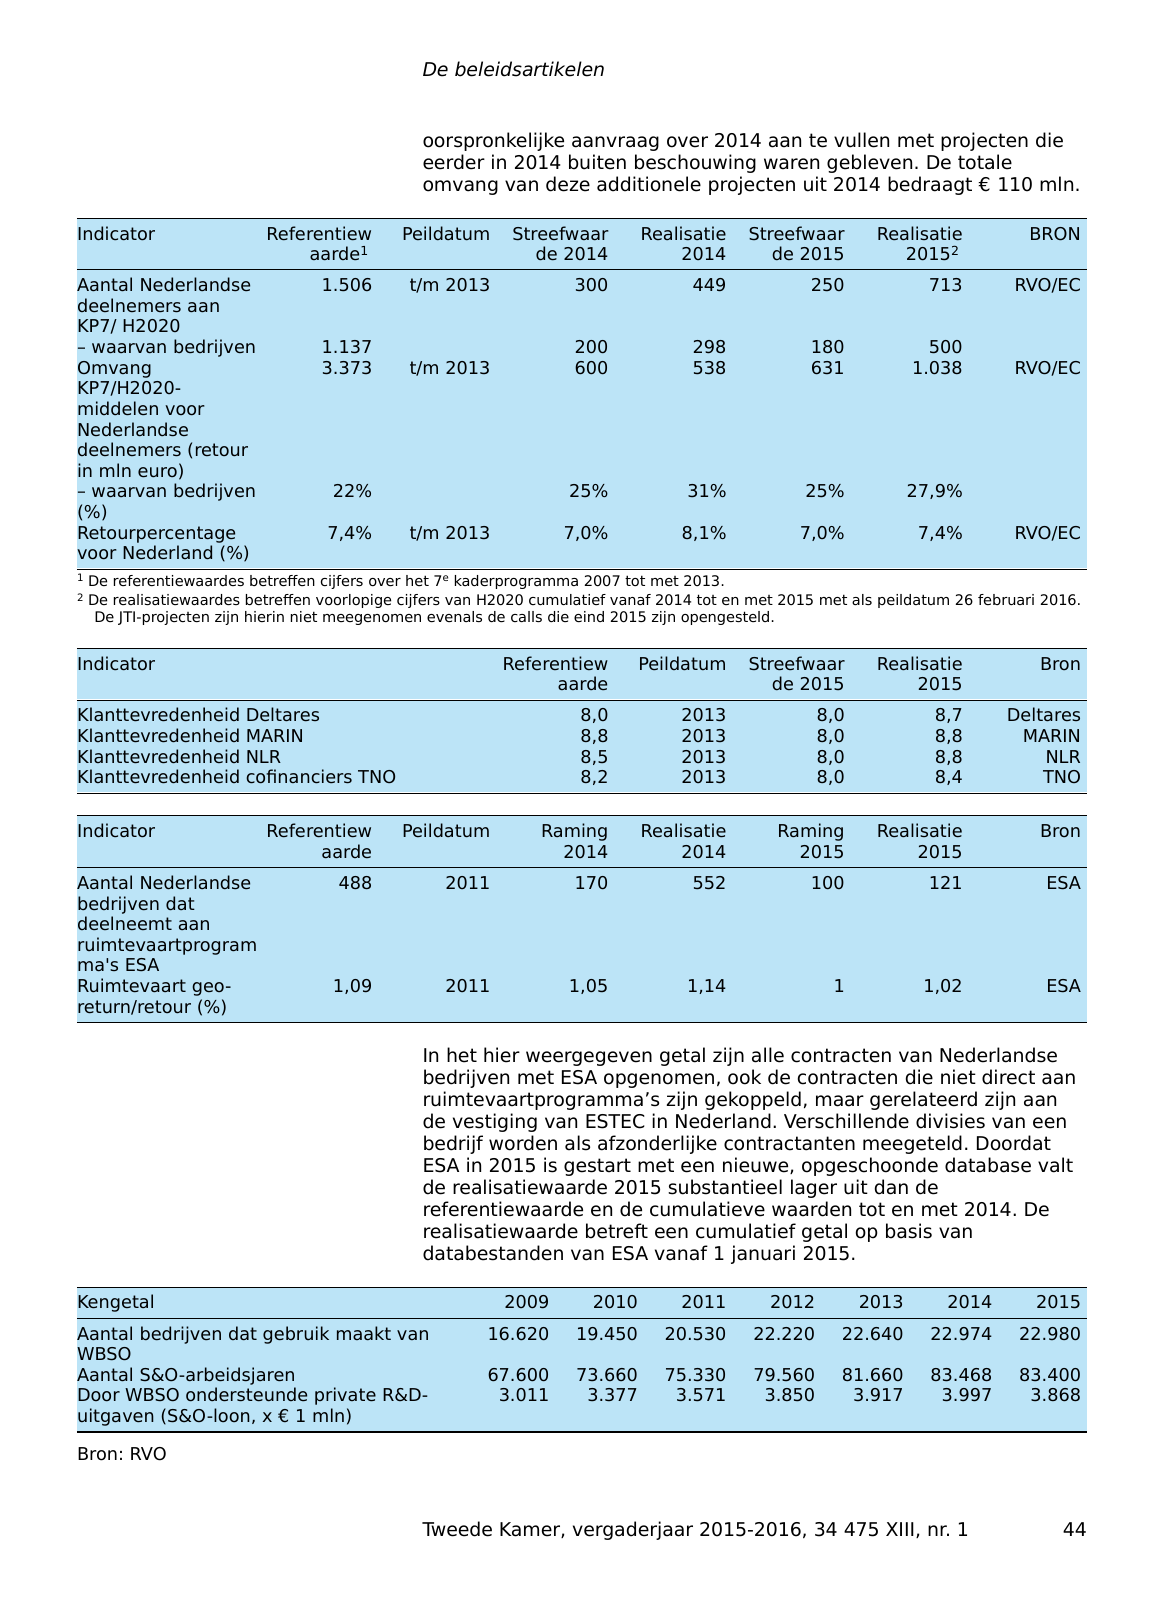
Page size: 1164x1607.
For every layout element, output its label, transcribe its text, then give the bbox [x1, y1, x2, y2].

table_cell 8,8 [850, 747, 968, 767]
table_cell 1,02 [850, 976, 968, 1022]
table_cell 1 De referentiewaardes betreffen cijfers over het 7e kaderprogramma 2007 tot met 2013. 2 De realisatiewaardes betreffen voorlopige cijfers van H2020 cumulatief vanaf 2014 tot en met 2015 met als peildatum 26 februari 2016. De JTI-projecten zijn hierin niet meegenomen evenals de calls die eind 2015 zijn opengesteld. [77, 570, 1087, 626]
table_cell 8,8 [850, 726, 968, 747]
table_cell 1,05 [496, 976, 614, 1022]
table_cell 8,7 [850, 701, 968, 726]
table_header Realisatie 2015 [850, 649, 968, 699]
table_header Peildatum [614, 649, 732, 699]
table_cell 7,4% [850, 523, 968, 568]
table_cell Deltares [969, 701, 1087, 726]
table_header Peildatum [378, 816, 496, 867]
table_header 2010 [555, 1288, 644, 1318]
table_cell 7,0% [496, 523, 614, 568]
table_cell 67.600 [466, 1365, 555, 1385]
table_cell 8,2 [496, 767, 614, 792]
table_cell 1,14 [614, 976, 732, 1022]
table_header Bron [969, 816, 1087, 867]
table_cell [969, 481, 1087, 523]
table_cell Aantal Nederlandse deelnemers aan KP7/ H2020 [77, 270, 260, 337]
table_cell Aantal bedrijven dat gebruik maakt van WBSO [77, 1319, 466, 1365]
table_cell 22.974 [909, 1319, 998, 1365]
table_cell 100 [732, 868, 850, 976]
table_header Kengetal [77, 1288, 466, 1318]
table_cell MARIN [969, 726, 1087, 747]
table_cell t/m 2013 [378, 358, 496, 481]
table_cell 250 [732, 270, 850, 337]
table_cell 1.137 [260, 337, 378, 358]
table_cell 3.868 [998, 1385, 1087, 1431]
table_cell 1,09 [260, 976, 378, 1022]
table_header 2015 [998, 1288, 1087, 1318]
table_cell 2013 [614, 726, 732, 747]
table_cell 8,0 [732, 767, 850, 792]
table_cell 8,4 [850, 767, 968, 792]
table_header 2011 [644, 1288, 732, 1318]
table_cell 25% [732, 481, 850, 523]
table_cell [969, 337, 1087, 358]
table_cell 3.571 [644, 1385, 732, 1431]
table_cell 75.330 [644, 1365, 732, 1385]
table_cell 3.917 [821, 1385, 909, 1431]
table_cell t/m 2013 [378, 270, 496, 337]
table_header 2012 [732, 1288, 821, 1318]
table_cell 1.506 [260, 270, 378, 337]
table_cell Retourpercentage voor Nederland (%) [77, 523, 260, 568]
table_header 2009 [466, 1288, 555, 1318]
table_cell 20.530 [644, 1319, 732, 1365]
table_cell 19.450 [555, 1319, 644, 1365]
table_cell – waarvan bedrijven [77, 337, 260, 358]
table_header 2014 [909, 1288, 998, 1318]
table_header Referentiewaarde [496, 649, 614, 699]
table_cell RVO/EC [969, 523, 1087, 568]
table_header Realisatie 2014 [614, 816, 732, 867]
table_cell 8,1% [614, 523, 732, 568]
table_cell Aantal S&O-arbeidsjaren [77, 1365, 466, 1385]
table_cell 79.560 [732, 1365, 821, 1385]
table_header Realisatie 20152 [850, 219, 968, 269]
table_cell 8,5 [496, 747, 614, 767]
table_cell 81.660 [821, 1365, 909, 1385]
table_header Raming 2015 [732, 816, 850, 867]
table_cell NLR [969, 747, 1087, 767]
table_cell RVO/EC [969, 358, 1087, 481]
table_cell 8,0 [732, 701, 850, 726]
table_cell 7,4% [260, 523, 378, 568]
table_cell 121 [850, 868, 968, 976]
table_cell 600 [496, 358, 614, 481]
table_cell 83.468 [909, 1365, 998, 1385]
table_cell 16.620 [466, 1319, 555, 1365]
table_cell 449 [614, 270, 732, 337]
table_header Streefwaarde 2015 [732, 649, 850, 699]
table_header BRON [969, 219, 1087, 269]
table_cell 180 [732, 337, 850, 358]
table_cell RVO/EC [969, 270, 1087, 337]
table_cell 8,0 [732, 726, 850, 747]
table_cell – waarvan bedrijven (%) [77, 481, 260, 523]
table_header Streefwaarde 2014 [496, 219, 614, 269]
table_cell 3.377 [555, 1385, 644, 1431]
table_header 2013 [821, 1288, 909, 1318]
table_cell 713 [850, 270, 968, 337]
table_cell 300 [496, 270, 614, 337]
table_cell 22% [260, 481, 378, 523]
table_cell Klanttevredenheid cofinanciers TNO [77, 767, 496, 792]
table_header Indicator [77, 219, 260, 269]
table_cell 3.997 [909, 1385, 998, 1431]
table_header Peildatum [378, 219, 496, 269]
table_header Bron [969, 649, 1087, 699]
text In het hier weergegeven getal zijn alle contracten van Nederlandse bedrijven met ESA opgenomen, ook de contracten die niet direct aan ruimtevaartprogramma’s zijn gekoppeld, maar gerelateerd zijn aan de vestiging van ESTEC in Nederland. Verschillende divisies van een bedrijf worden als afzonderlijke contractanten meegeteld. Doordat ESA in 2015 is gestart met een nieuwe, opgeschoonde database valt de realisatiewaarde 2015 substantieel lager uit dan de referentiewaarde en de cumulatieve waarden tot en met 2014. De realisatiewaarde betreft een cumulatief getal op basis van databestanden van ESA vanaf 1 januari 2015. [422, 1045, 1087, 1265]
table_cell 170 [496, 868, 614, 976]
table_cell TNO [969, 767, 1087, 792]
table_cell Klanttevredenheid Deltares [77, 701, 496, 726]
table_cell ESA [969, 976, 1087, 1022]
table_header Raming 2014 [496, 816, 614, 867]
table_cell t/m 2013 [378, 523, 496, 568]
table_cell 200 [496, 337, 614, 358]
table_cell 2011 [378, 868, 496, 976]
table_cell 25% [496, 481, 614, 523]
table_cell Bron: RVO [77, 1433, 1087, 1465]
table_cell Klanttevredenheid NLR [77, 747, 496, 767]
table_cell 1.038 [850, 358, 968, 481]
table_cell 22.980 [998, 1319, 1087, 1365]
table_cell 538 [614, 358, 732, 481]
table_cell 22.220 [732, 1319, 821, 1365]
table_cell 3.011 [466, 1385, 555, 1431]
table_cell 27,9% [850, 481, 968, 523]
table_cell 2011 [378, 976, 496, 1022]
table_cell Ruimtevaart geo-return/retour (%) [77, 976, 260, 1022]
table_cell 83.400 [998, 1365, 1087, 1385]
table_cell 1 [732, 976, 850, 1022]
table_header Referentiewaarde1 [260, 219, 378, 269]
table_cell 2013 [614, 767, 732, 792]
table_header Realisatie 2015 [850, 816, 968, 867]
table_cell 2013 [614, 747, 732, 767]
table_header Realisatie 2014 [614, 219, 732, 269]
table_cell 631 [732, 358, 850, 481]
table_cell 31% [614, 481, 732, 523]
table_cell 8,0 [496, 701, 614, 726]
table_header Indicator [77, 816, 260, 867]
table_header Referentiewaarde [260, 816, 378, 867]
table_cell 552 [614, 868, 732, 976]
table_cell Aantal Nederlandse bedrijven dat deelneemt aan ruimtevaartprogramma's ESA [77, 868, 260, 976]
table_cell 22.640 [821, 1319, 909, 1365]
table_header Streefwaarde 2015 [732, 219, 850, 269]
table_cell 73.660 [555, 1365, 644, 1385]
table_cell 3.373 [260, 358, 378, 481]
table_cell 500 [850, 337, 968, 358]
table_cell Omvang KP7/H2020-middelen voor Nederlandse deelnemers (retour in mln euro) [77, 358, 260, 481]
table_cell [378, 481, 496, 523]
table_cell Klanttevredenheid MARIN [77, 726, 496, 747]
table_header Indicator [77, 649, 496, 699]
text oorspronkelijke aanvraag over 2014 aan te vullen met projecten die eerder in 2014 buiten beschouwing waren gebleven. De totale omvang van deze additionele projecten uit 2014 bedraagt € 110 mln. [422, 130, 1087, 196]
table_cell 8,8 [496, 726, 614, 747]
table_cell 8,0 [732, 747, 850, 767]
table_cell Door WBSO ondersteunde private R&D-uitgaven (S&O-loon, x € 1 mln) [77, 1385, 466, 1431]
table_cell 298 [614, 337, 732, 358]
table_cell 2013 [614, 701, 732, 726]
table_cell [378, 337, 496, 358]
table_cell 7,0% [732, 523, 850, 568]
table_cell 488 [260, 868, 378, 976]
table_cell ESA [969, 868, 1087, 976]
table_cell 3.850 [732, 1385, 821, 1431]
